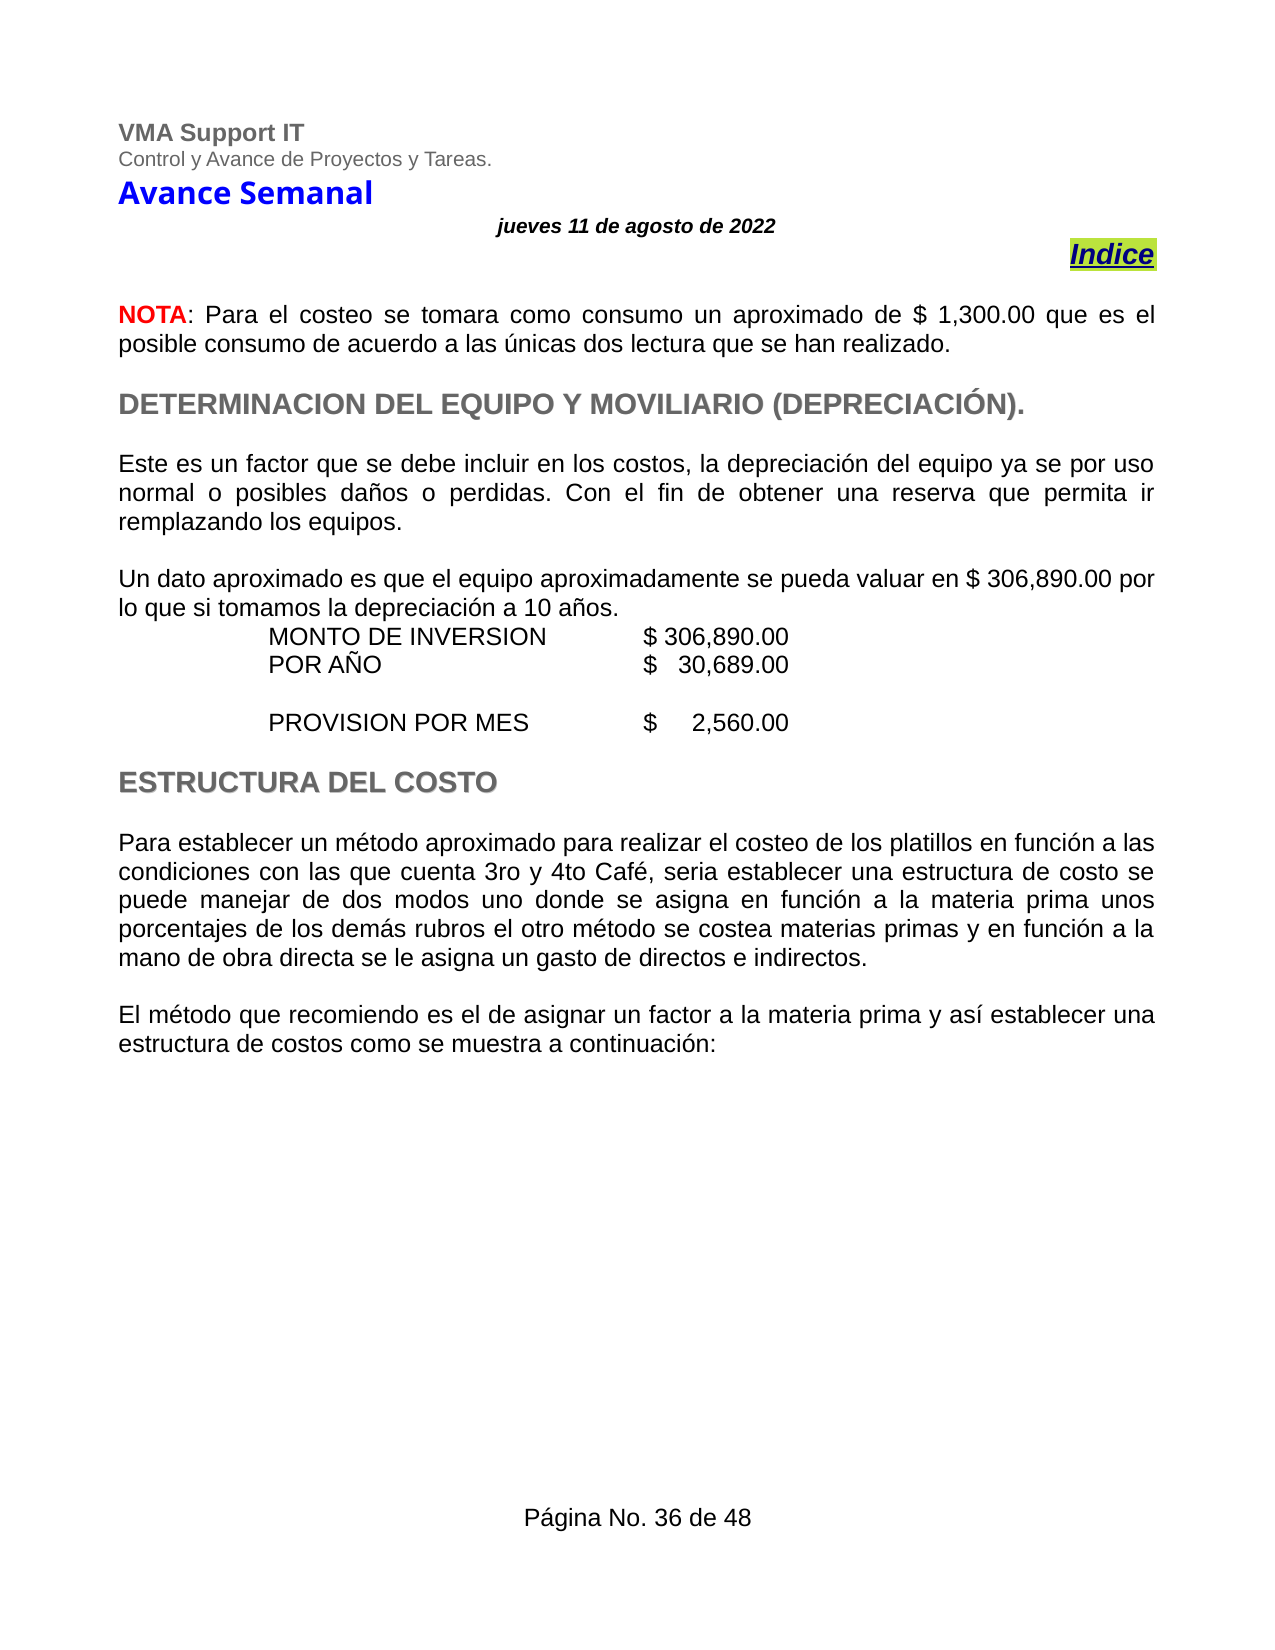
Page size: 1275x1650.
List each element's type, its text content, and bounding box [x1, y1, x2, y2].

text El método que recomiendo es el de asignar un factor a la materia prima y así establecer una estructura de costos como se muestra a continuación: [118, 1000, 1157, 1058]
text MONTO DE INVERSION $ 306,890.00 [118, 622, 1157, 650]
text Para establecer un método aproximado para realizar el costeo de los platillos en función a las condiciones con las que cuenta 3ro y 4to Café, seria establecer una estructura de costo se puede manejar de dos modos uno donde se asigna en función a la materia prima unos porcentajes de los demás rubros el otro método se costea materias primas y en función a la mano de obra directa se le asigna un gasto de directos e indirectos. [118, 828, 1157, 972]
text NOTA: Para el costeo se tomara como consumo un aproximado de $ 1,300.00 que es el posible consumo de acuerdo a las únicas dos lectura que se han realizado. [118, 300, 1157, 358]
text Un dato aproximado es que el equipo aproximadamente se pueda valuar en $ 306,890.00 por lo que si tomamos la depreciación a 10 años. [118, 564, 1157, 622]
text Este es un factor que se debe incluir en los costos, la depreciación del equipo ya se por uso normal o posibles daños o perdidas. Con el fin de obtener una reserva que permita ir remplazando los equipos. [118, 449, 1157, 535]
subtitle DETERMINACION DEL EQUIPO Y MOVILIARIO (DEPRECIACIÓN). [118, 387, 1157, 420]
subtitle ESTRUCTURA DEL COSTO [118, 765, 1157, 799]
text PROVISION POR MES $ 2,560.00 [118, 708, 1157, 737]
text POR AÑO $ 30,689.00 [118, 650, 1157, 679]
